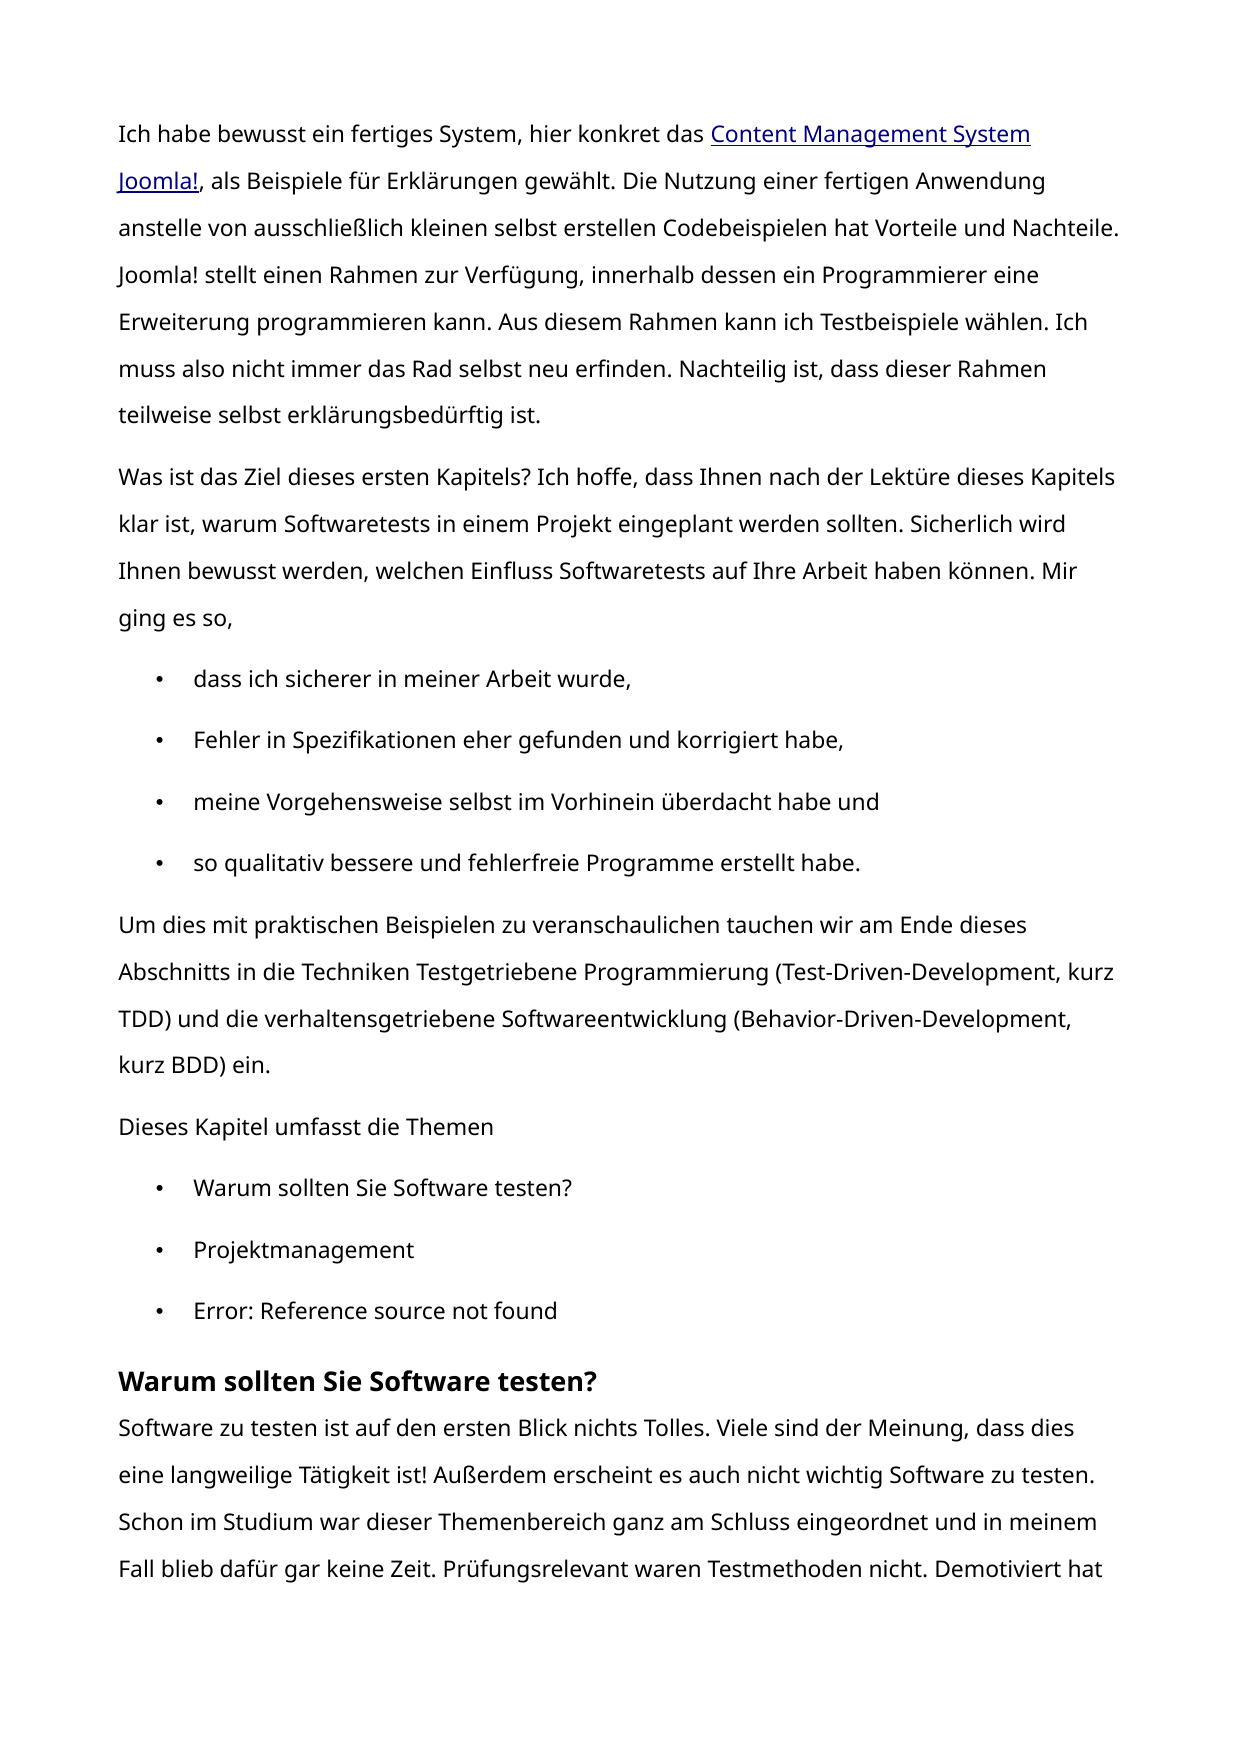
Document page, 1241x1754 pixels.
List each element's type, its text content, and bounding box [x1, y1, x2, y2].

list Warum sollten Sie Software testen? [156, 1172, 1122, 1203]
text Dieses Kapitel umfasst die Themen [118, 1111, 1122, 1142]
list Projektmanagement [156, 1234, 1122, 1265]
list so qualitativ bessere und fehlerfreie Programme erstellt habe. [156, 847, 1122, 878]
text Ich habe bewusst ein fertiges System, hier konkret das Content Management System Joomla!, als Beispiele für Erklärungen gewählt. Die Nutzung einer fertigen Anwendung anstelle von ausschließlich kleinen selbst erstellen Codebeispielen hat Vorteile und Nachteile. Joomla! stellt einen Rahmen zur Verfügung, innerhalb dessen ein Programmierer eine Erweiterung programmieren kann. Aus diesem Rahmen kann ich Testbeispiele wählen. Ich muss also nicht immer das Rad selbst neu erfinden. Nachteilig ist, dass dieser Rahmen teilweise selbst erklärungsbedürftig ist. [118, 118, 1122, 431]
text Was ist das Ziel dieses ersten Kapitels? Ich hoffe, dass Ihnen nach der Lektüre dieses Kapitels klar ist, warum Softwaretests in einem Projekt eingeplant werden sollten. Sicherlich wird Ihnen bewusst werden, welchen Einfluss Softwaretests auf Ihre Arbeit haben können. Mir ging es so, [118, 461, 1122, 633]
text Software zu testen ist auf den ersten Blick nichts Tolles. Viele sind der Meinung, dass dies eine langweilige Tätigkeit ist! Außerdem erscheint es auch nicht wichtig Software zu testen. Schon im Studium war dieser Themenbereich ganz am Schluss eingeordnet und in meinem Fall blieb dafür gar keine Zeit. Prüfungsrelevant waren Testmethoden nicht. Demotiviert hat [118, 1412, 1122, 1584]
subtitle Warum sollten Sie Software testen? [118, 1363, 1122, 1400]
list dass ich sicherer in meiner Arbeit wurde, [156, 663, 1122, 694]
list meine Vorgehensweise selbst im Vorhinein überdacht habe und [156, 786, 1122, 817]
list Error: Reference source not found [156, 1295, 1122, 1326]
text Um dies mit praktischen Beispielen zu veranschaulichen tauchen wir am Ende dieses Abschnitts in die Techniken Testgetriebene Programmierung (Test-Driven-Development, kurz TDD) und die verhaltensgetriebene Softwareentwicklung (Behavior-Driven-Development, kurz BDD) ein. [118, 909, 1122, 1081]
list Fehler in Spezifikationen eher gefunden und korrigiert habe, [156, 724, 1122, 756]
